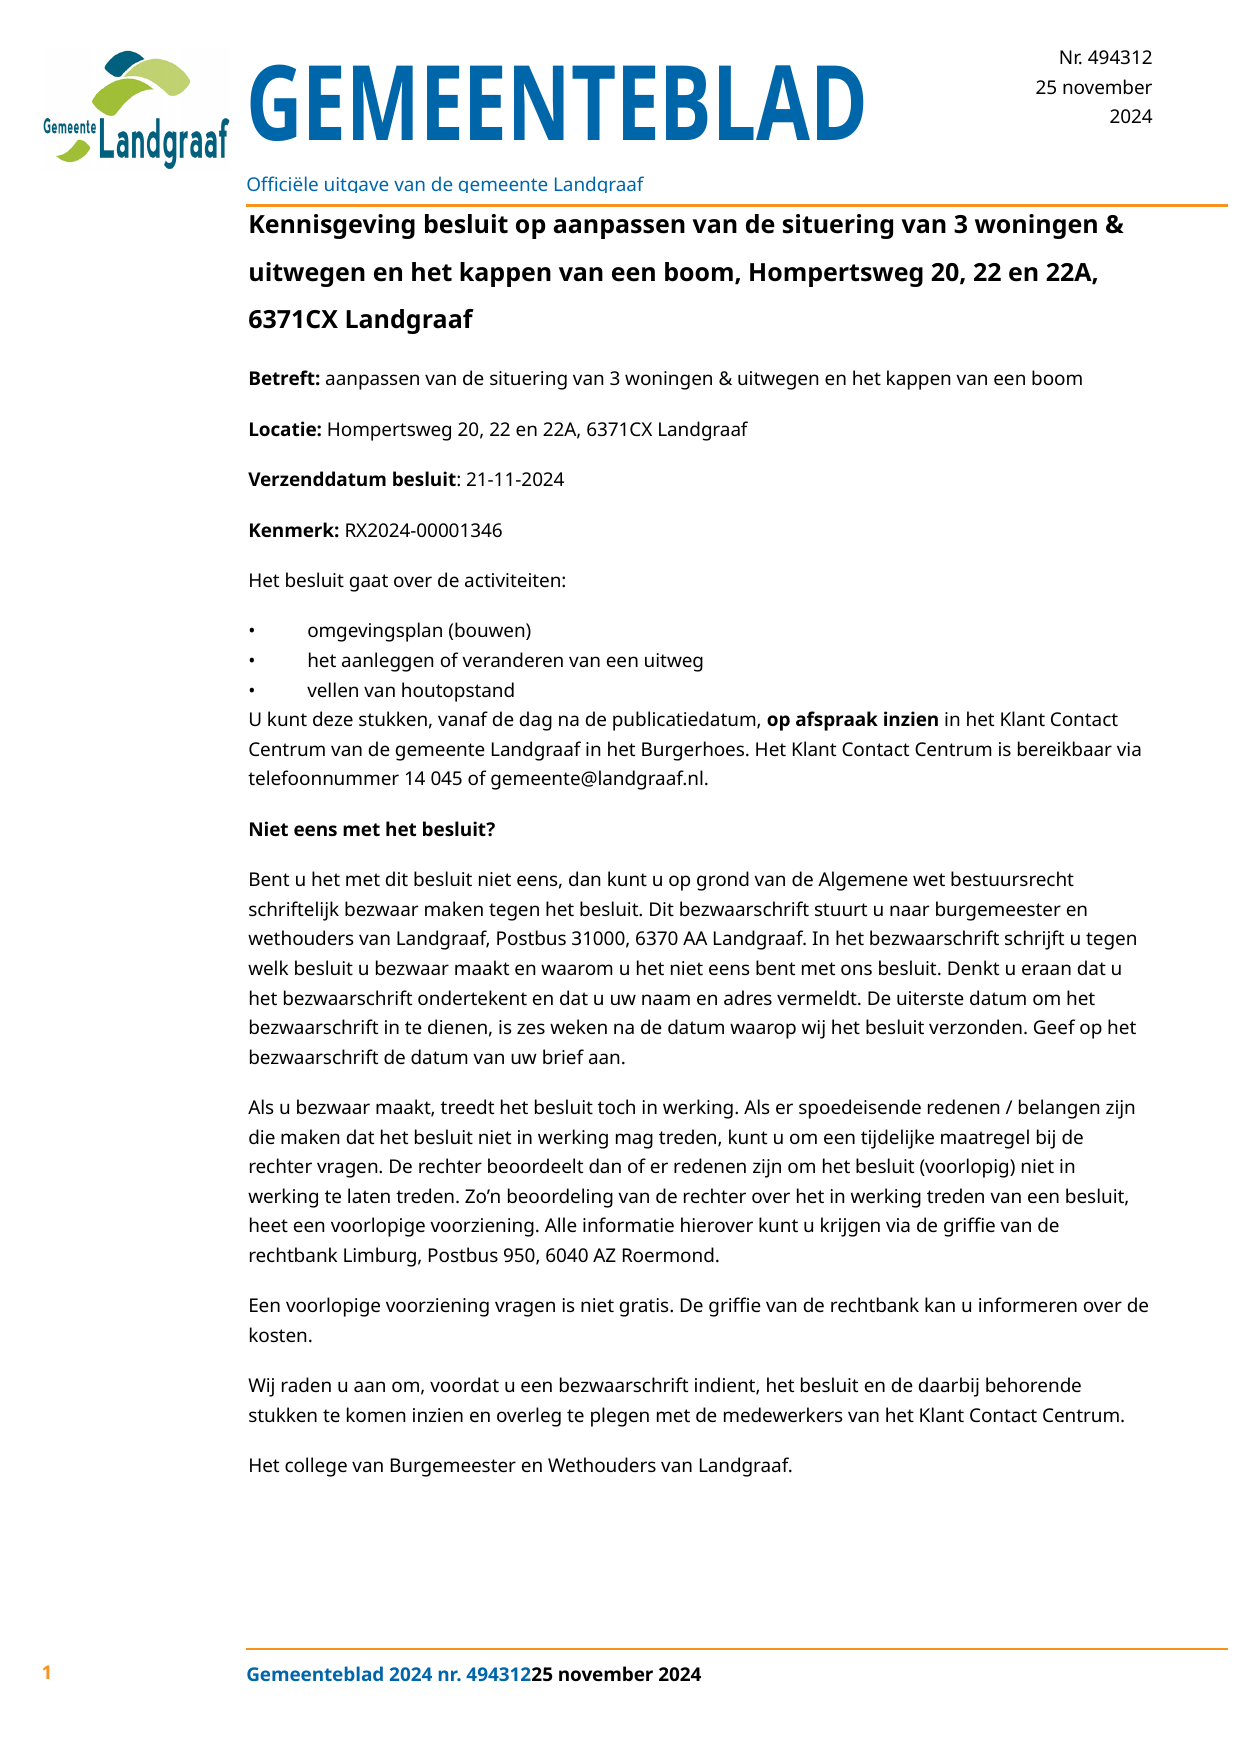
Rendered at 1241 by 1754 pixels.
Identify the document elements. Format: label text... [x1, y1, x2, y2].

text Het besluit gaat over de activiteiten: [248, 567, 1152, 593]
text Locatie: Hompertsweg 20, 22 en 22A, 6371CX Landgraaf [248, 416, 1152, 442]
text Bent u het met dit besluit niet eens, dan kunt u op grond van de Algemene wet bestuursrecht schriftelijk bezwaar maken tegen het besluit. Dit bezwaarschrift stuurt u naar burgemeester en wethouders van Landgraaf, Postbus 31000, 6370 AA Landgraaf. In het bezwaarschrift schrijft u tegen welk besluit u bezwaar maakt en waarom u het niet eens bent met ons besluit. Denkt u eraan dat u het bezwaarschrift ondertekent en dat u uw naam en adres vermeldt. De uiterste datum om het bezwaarschrift in te dienen, is zes weken na de datum waarop wij het besluit verzonden. Geef op het bezwaarschrift de datum van uw brief aan. [248, 866, 1152, 1069]
text Verzenddatum besluit: 21-11-2024 [248, 466, 1152, 492]
text Betreft: aanpassen van de situering van 3 woningen & uitwegen en het kappen van een boom [248, 366, 1152, 391]
text Als u bezwaar maakt, treedt het besluit toch in werking. Als er spoedeisende redenen / belangen zijn die maken dat het besluit niet in werking mag treden, kunt u om een tijdelijke maatregel bij de rechter vragen. De rechter beoordeelt dan of er redenen zijn om het besluit (voorlopig) niet in werking te laten treden. Zo’n beoordeling van de rechter over het in werking treden van een besluit, heet een voorlopige voorziening. Alle informatie hierover kunt u krijgen via de griffie van de rechtbank Limburg, Postbus 950, 6040 AZ Roermond. [248, 1094, 1152, 1268]
text Kenmerk: RX2024-00001346 [248, 517, 1152, 542]
text Niet eens met het besluit? [248, 816, 1152, 842]
list het aanleggen of veranderen van een uitweg [248, 647, 1152, 673]
text Het college van Burgemeester en Wethouders van Landgraaf. [248, 1453, 1152, 1478]
text Kennisgeving besluit op aanpassen van de situering van 3 woningen & uitwegen en het kappen van een boom, Hompertsweg 20, 22 en 22A, 6371CX Landgraaf [248, 207, 1152, 336]
picture [41, 47, 231, 172]
list vellen van houtopstand [248, 677, 1152, 702]
text U kunt deze stukken, vanaf de dag na de publicatiedatum, op afspraak inzien in het Klant Contact Centrum van de gemeente Landgraaf in het Burgerhoes. Het Klant Contact Centrum is bereikbaar via telefoonnummer 14 045 of gemeente@landgraaf.nl. [248, 706, 1152, 791]
text Wij raden u aan om, voordat u een bezwaarschrift indient, het besluit en de daarbij behorende stukken te komen inzien en overleg te plegen met de medewerkers van het Klant Contact Centrum. [248, 1373, 1152, 1428]
text Een voorlopige voorziening vragen is niet gratis. De griffie van de rechtbank kan u informeren over de kosten. [248, 1293, 1152, 1348]
list omgevingsplan (bouwen) [248, 618, 1152, 643]
